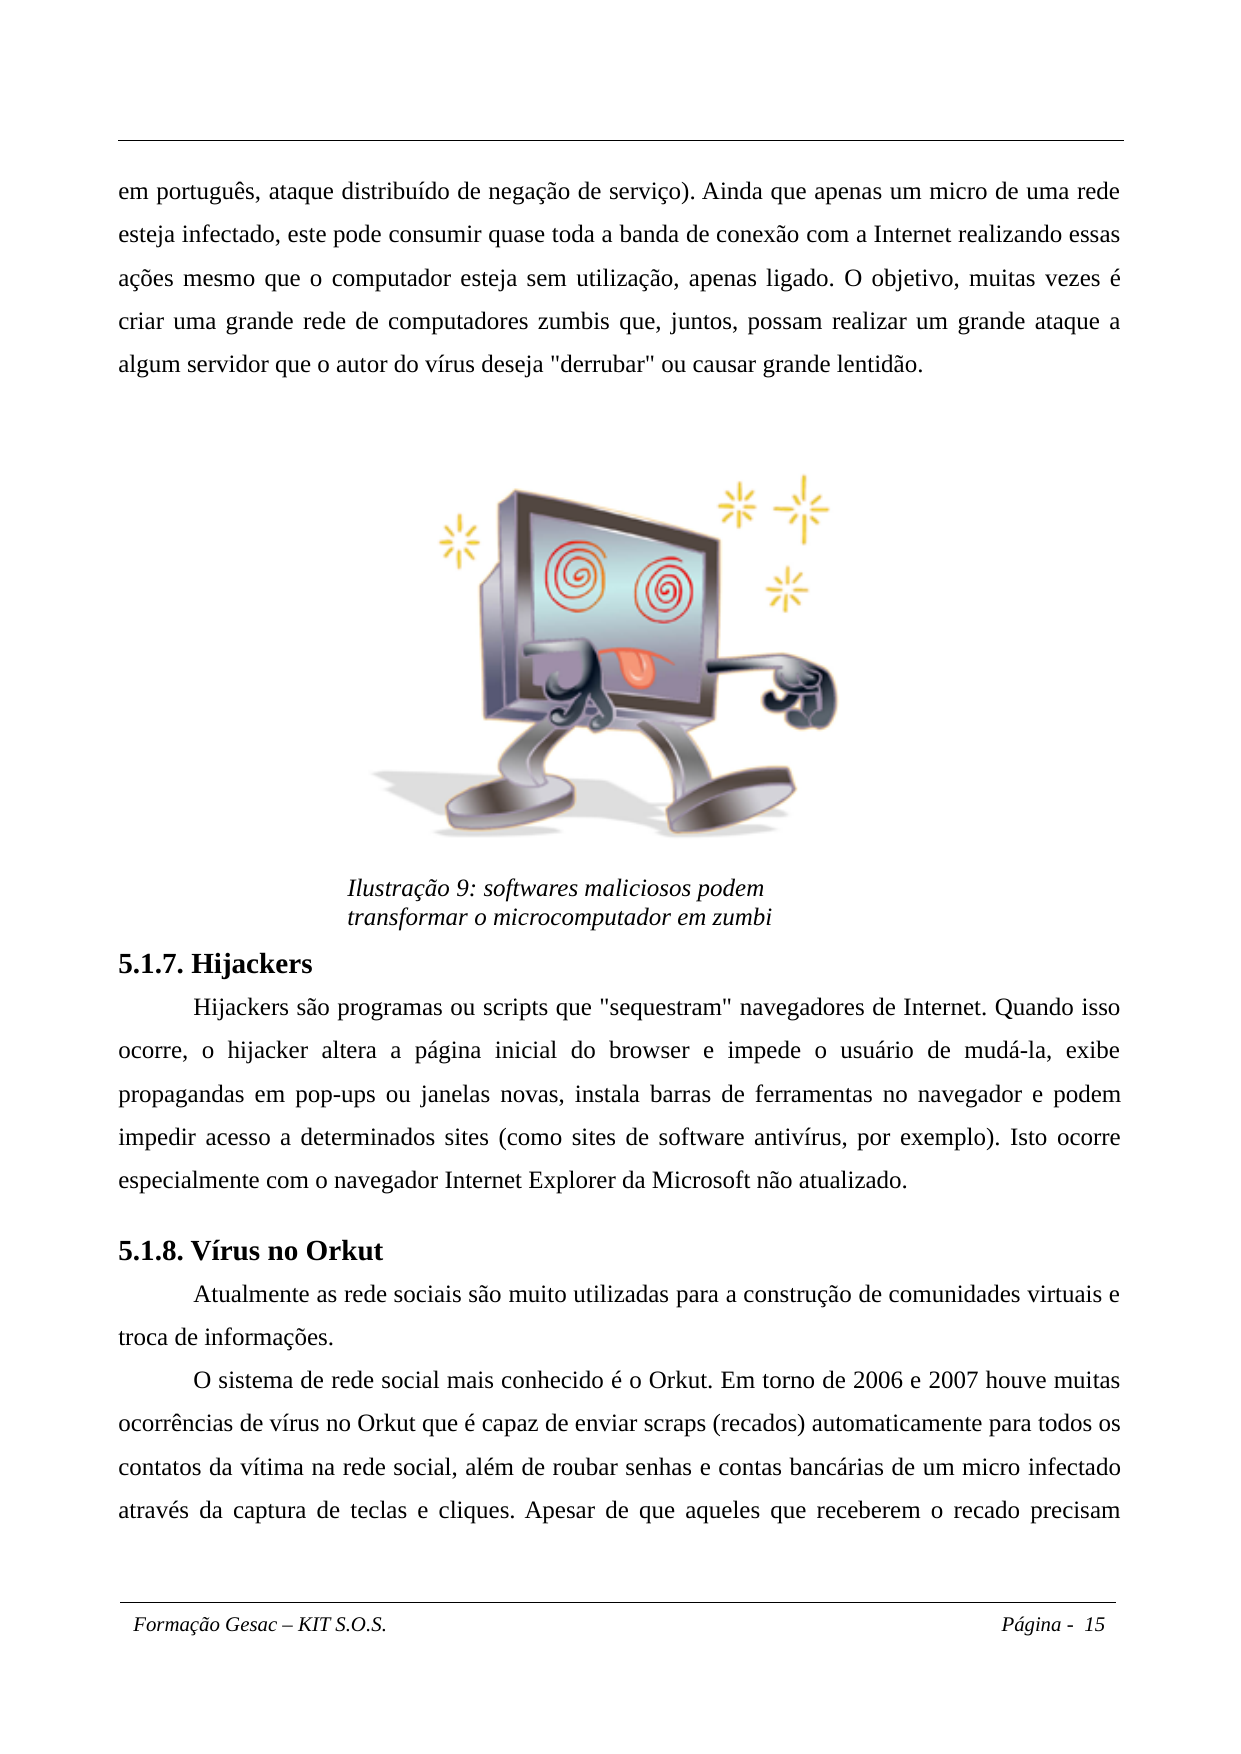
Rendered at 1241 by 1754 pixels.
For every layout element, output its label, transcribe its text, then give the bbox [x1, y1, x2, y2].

subtitle 5.1.8. Vírus no Orkut [118, 1233, 1122, 1267]
text O sistema de rede social mais conhecido é o Orkut. Em torno de 2006 e 2007 houve muitas ocorrências de vírus no Orkut que é capaz de enviar scraps (recados) automaticamente para todos os contatos da vítima na rede social, além de roubar senhas e contas bancárias de um micro infectado através da captura de teclas e cliques. Apesar de que aqueles que receberem o recado precisam [118, 1365, 1122, 1523]
text em português, ataque distribuído de negação de serviço). Ainda que apenas um micro de uma rede esteja infectado, este pode consumir quase toda a banda de conexão com a Internet realizando essas ações mesmo que o computador esteja sem utilização, apenas ligado. O objetivo, muitas vezes é criar uma grande rede de computadores zumbis que, juntos, possam realizar um grande ataque a algum servidor que o autor do vírus deseja "derrubar" ou causar grande lentidão. [118, 176, 1122, 378]
text Atualmente as rede sociais são muito utilizadas para a construção de comunidades virtuais e troca de informações. [118, 1279, 1122, 1351]
text Ilustração 9: softwares maliciosos podem transformar o microcomputador em zumbi [347, 874, 893, 931]
text Hijackers são programas ou scripts que "sequestram" navegadores de Internet. Quando isso ocorre, o hijacker altera a página inicial do browser e impede o usuário de mudá-la, exibe propagandas em pop-ups ou janelas novas, instala barras de ferramentas no navegador e podem impedir acesso a determinados sites (como sites de software antivírus, por exemplo). Isto ocorre especialmente com o navegador Internet Explorer da Microsoft não atualizado. [118, 992, 1122, 1194]
picture [347, 447, 894, 874]
subtitle [347, 435, 893, 447]
subtitle 5.1.7. Hijackers [118, 874, 1122, 980]
